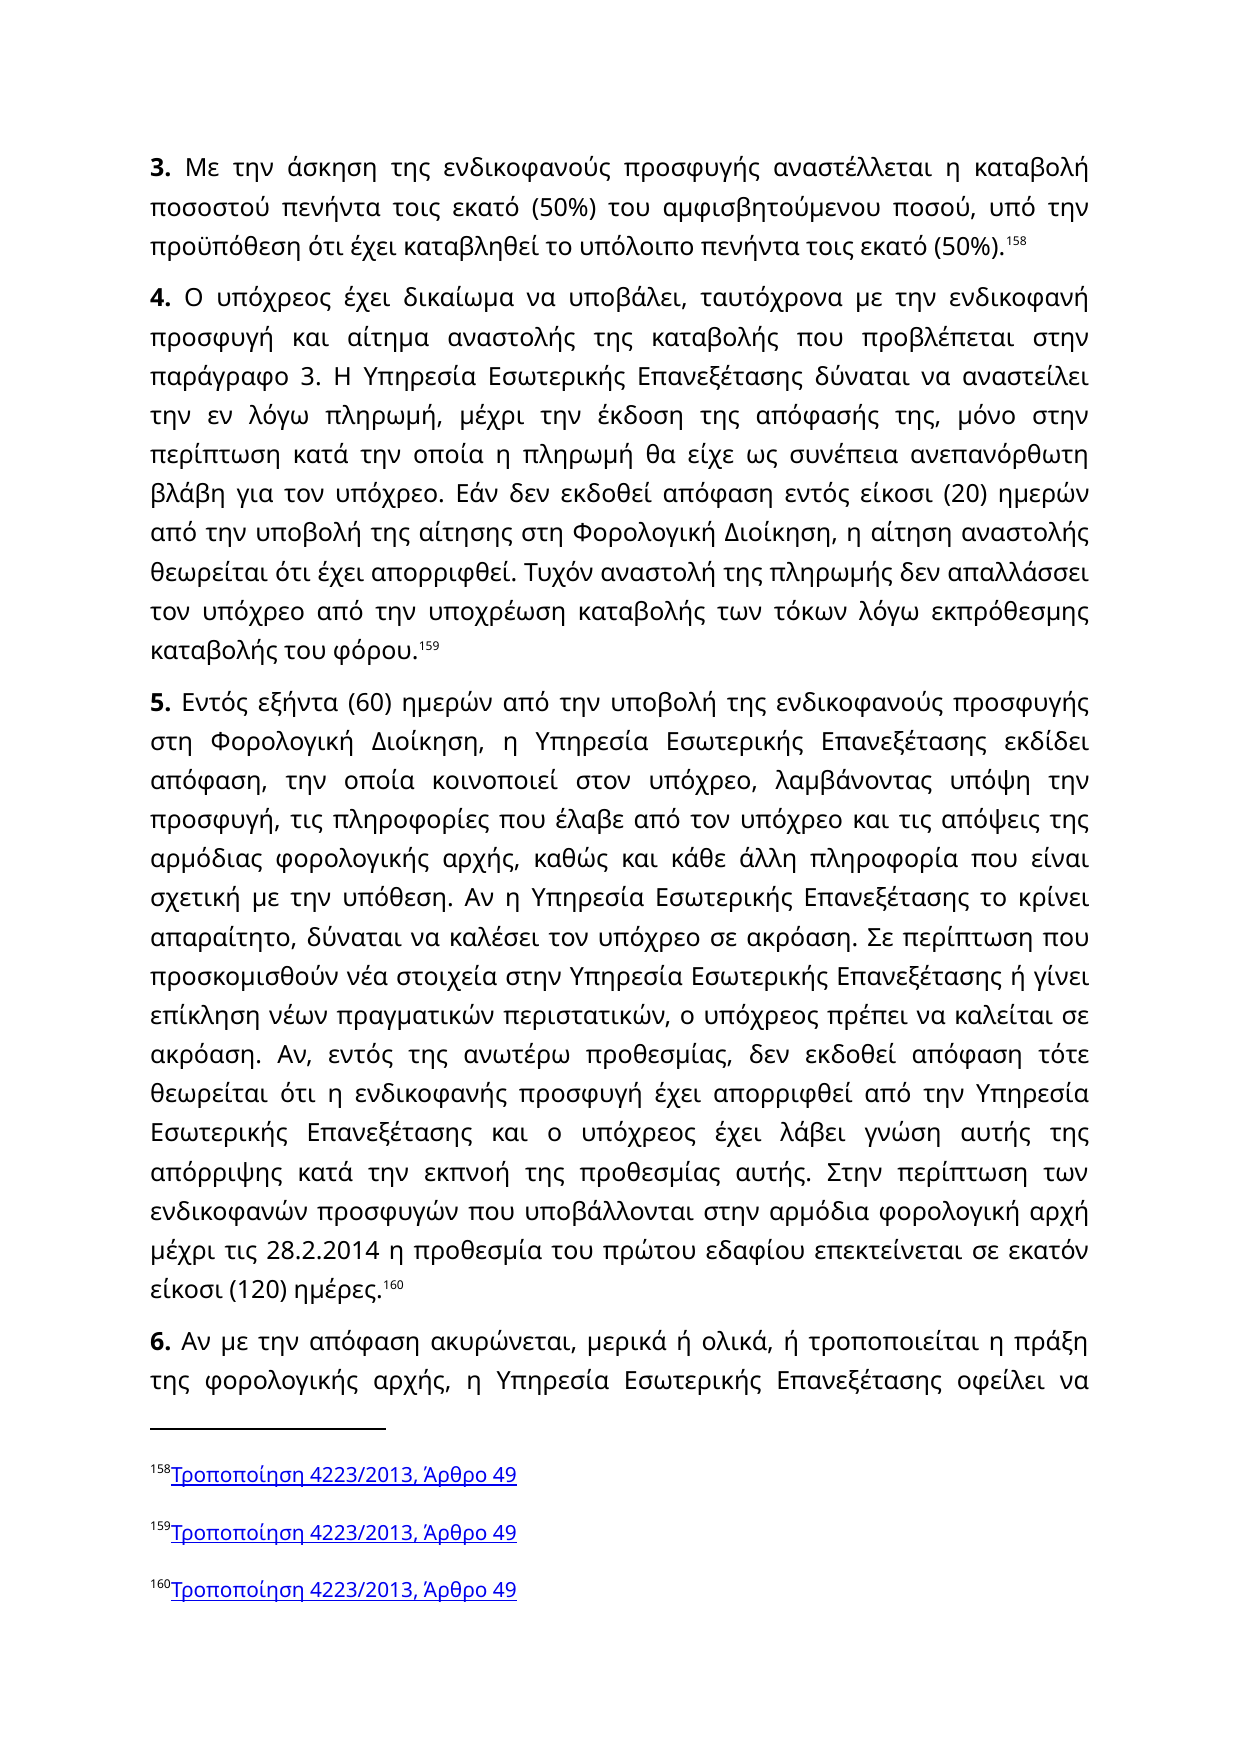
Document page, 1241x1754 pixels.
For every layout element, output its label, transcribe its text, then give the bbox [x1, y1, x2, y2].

text Τροποποίηση 4223/2013, Άρθρο 49 [150, 1518, 1090, 1546]
text 3. Με την άσκηση της ενδικοφανούς προσφυγής αναστέλλεται η καταβολή ποσοστού πενήντα τοις εκατό (50%) του αμφισβητούμενου ποσού, υπό την προϋπόθεση ότι έχει καταβληθεί το υπόλοιπο πενήντα τοις εκατό (50%). [150, 150, 1090, 262]
text Τροποποίηση 4223/2013, Άρθρο 49 [150, 1460, 1090, 1489]
text 6. Αν με την απόφαση ακυρώνεται, μερικά ή ολικά, ή τροποποιείται η πράξη της φορολογικής αρχής, η Υπηρεσία Εσωτερικής Επανεξέτασης οφείλει να [150, 1323, 1090, 1397]
text Τροποποίηση 4223/2013, Άρθρο 49 [150, 1576, 1090, 1604]
text 5. Εντός εξήντα (60) ημερών από την υποβολή της ενδικοφανούς προσφυγής στη Φορολογική Διοίκηση, η Υπηρεσία Εσωτερικής Επανεξέτασης εκδίδει απόφαση, την οποία κοινοποιεί στον υπόχρεο, λαμβάνοντας υπόψη την προσφυγή, τις πληροφορίες που έλαβε από τον υπόχρεο και τις απόψεις της αρμόδιας φορολογικής αρχής, καθώς και κάθε άλλη πληροφορία που είναι σχετική με την υπόθεση. Αν η Υπηρεσία Εσωτερικής Επανεξέτασης το κρίνει απαραίτητο, δύναται να καλέσει τον υπόχρεο σε ακρόαση. Σε περίπτωση που προσκομισθούν νέα στοιχεία στην Υπηρεσία Εσωτερικής Επανεξέτασης ή γίνει επίκληση νέων πραγματικών περιστατικών, ο υπόχρεος πρέπει να καλείται σε ακρόαση. Αν, εντός της ανωτέρω προθεσμίας, δεν εκδοθεί απόφαση τότε θεωρείται ότι η ενδικοφανής προσφυγή έχει απορριφθεί από την Υπηρεσία Εσωτερικής Επανεξέτασης και ο υπόχρεος έχει λάβει γνώση αυτής της απόρριψης κατά την εκπνοή της προθεσμίας αυτής. Στην περίπτωση των ενδικοφανών προσφυγών που υποβάλλονται στην αρμόδια φορολογική αρχή μέχρι τις 28.2.2014 η προθεσμία του πρώτου εδαφίου επεκτείνεται σε εκατόν είκοσι (120) ημέρες. [150, 684, 1090, 1306]
text 4. Ο υπόχρεος έχει δικαίωμα να υποβάλει, ταυτόχρονα με την ενδικοφανή προσφυγή και αίτημα αναστολής της καταβολής που προβλέπεται στην παράγραφο 3. Η Υπηρεσία Εσωτερικής Επανεξέτασης δύναται να αναστείλει την εν λόγω πληρωμή, μέχρι την έκδοση της απόφασής της, μόνο στην περίπτωση κατά την οποία η πληρωμή θα είχε ως συνέπεια ανεπανόρθωτη βλάβη για τον υπόχρεο. Εάν δεν εκδοθεί απόφαση εντός είκοσι (20) ημερών από την υποβολή της αίτησης στη Φορολογική Διοίκηση, η αίτηση αναστολής θεωρείται ότι έχει απορριφθεί. Τυχόν αναστολή της πληρωμής δεν απαλλάσσει τον υπόχρεο από την υποχρέωση καταβολής των τόκων λόγω εκπρόθεσμης καταβολής του φόρου. [150, 280, 1090, 667]
